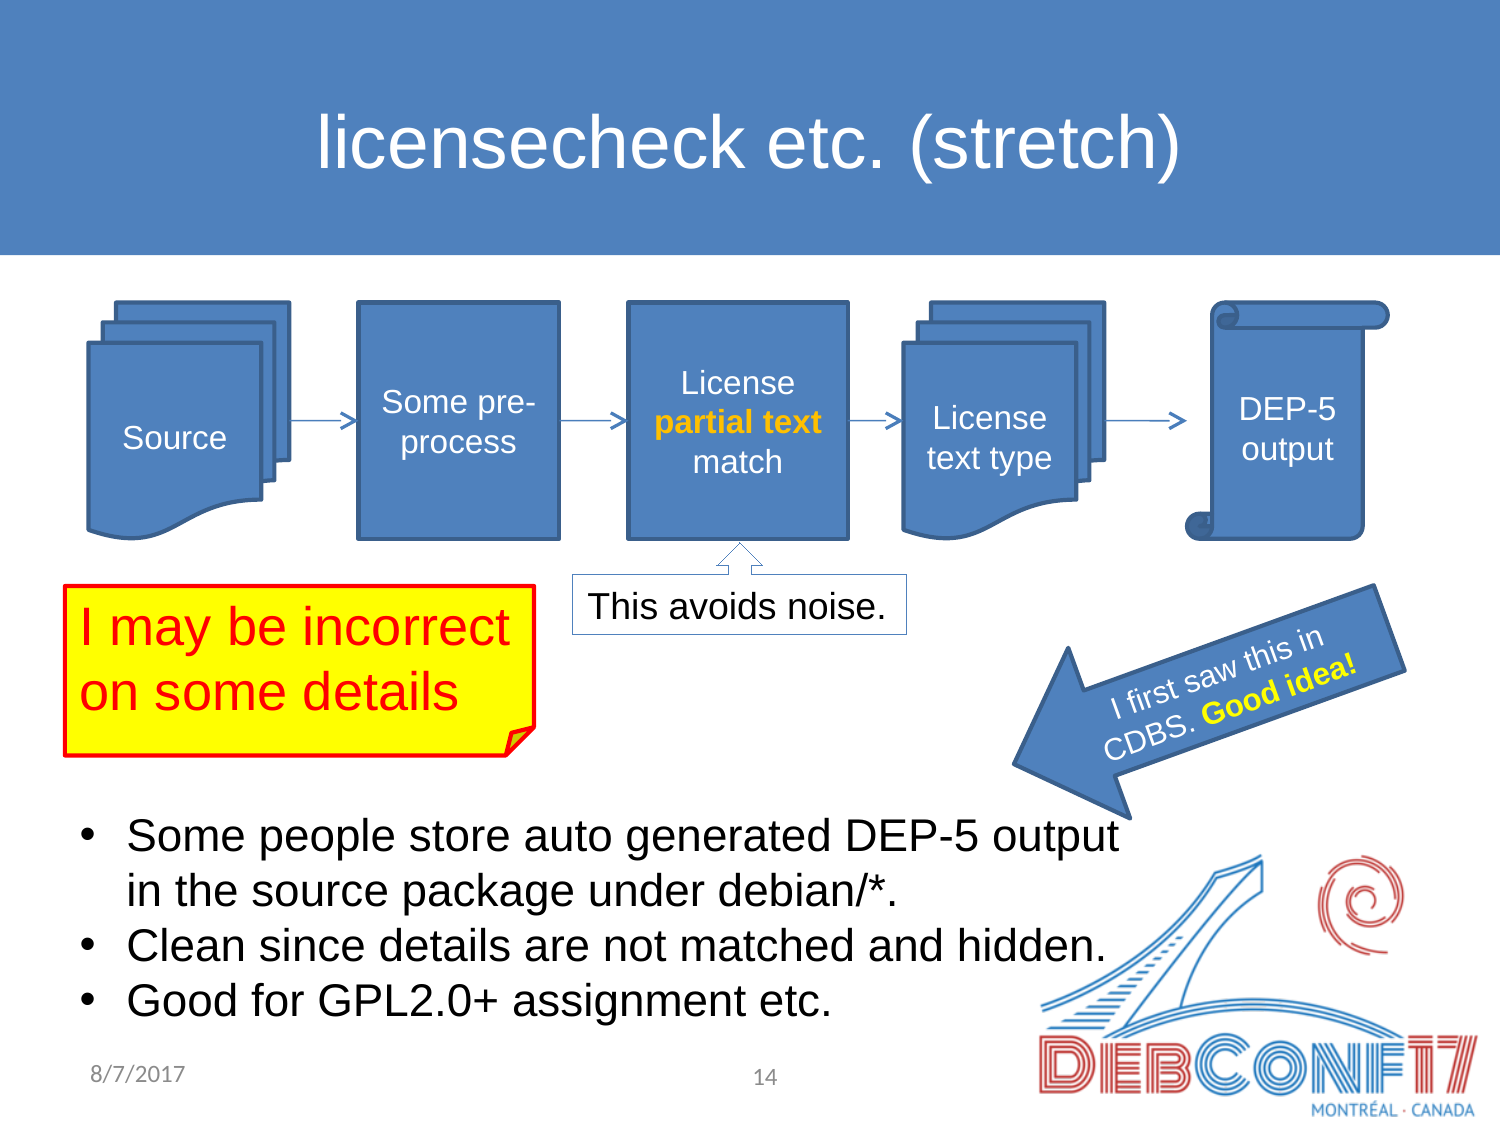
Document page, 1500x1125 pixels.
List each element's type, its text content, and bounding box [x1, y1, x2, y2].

text_box I first saw this in CDBS. Good idea! [1013, 585, 1405, 819]
slide_number [442, 1045, 793, 1106]
picture [999, 806, 1500, 1125]
text_box I may be incorrect on some details [64, 586, 535, 756]
text_box Source [88, 302, 290, 539]
text_box Some people store auto generated DEP-5 output in the source package under debian/*. Clean since details are not matched and hidden. Good for GPL2.0+ assignment etc. [64, 798, 1146, 1034]
text_box DEP-5 output [1201, 302, 1388, 539]
text_box License partial text match [629, 303, 848, 539]
text_box This avoids noise. [572, 542, 907, 635]
slide_number 8/7/2017 [75, 1042, 425, 1103]
text_box License text type [903, 302, 1105, 539]
text_box Some pre-process [358, 303, 559, 539]
title licensecheck etc. (stretch) [75, 45, 1425, 233]
